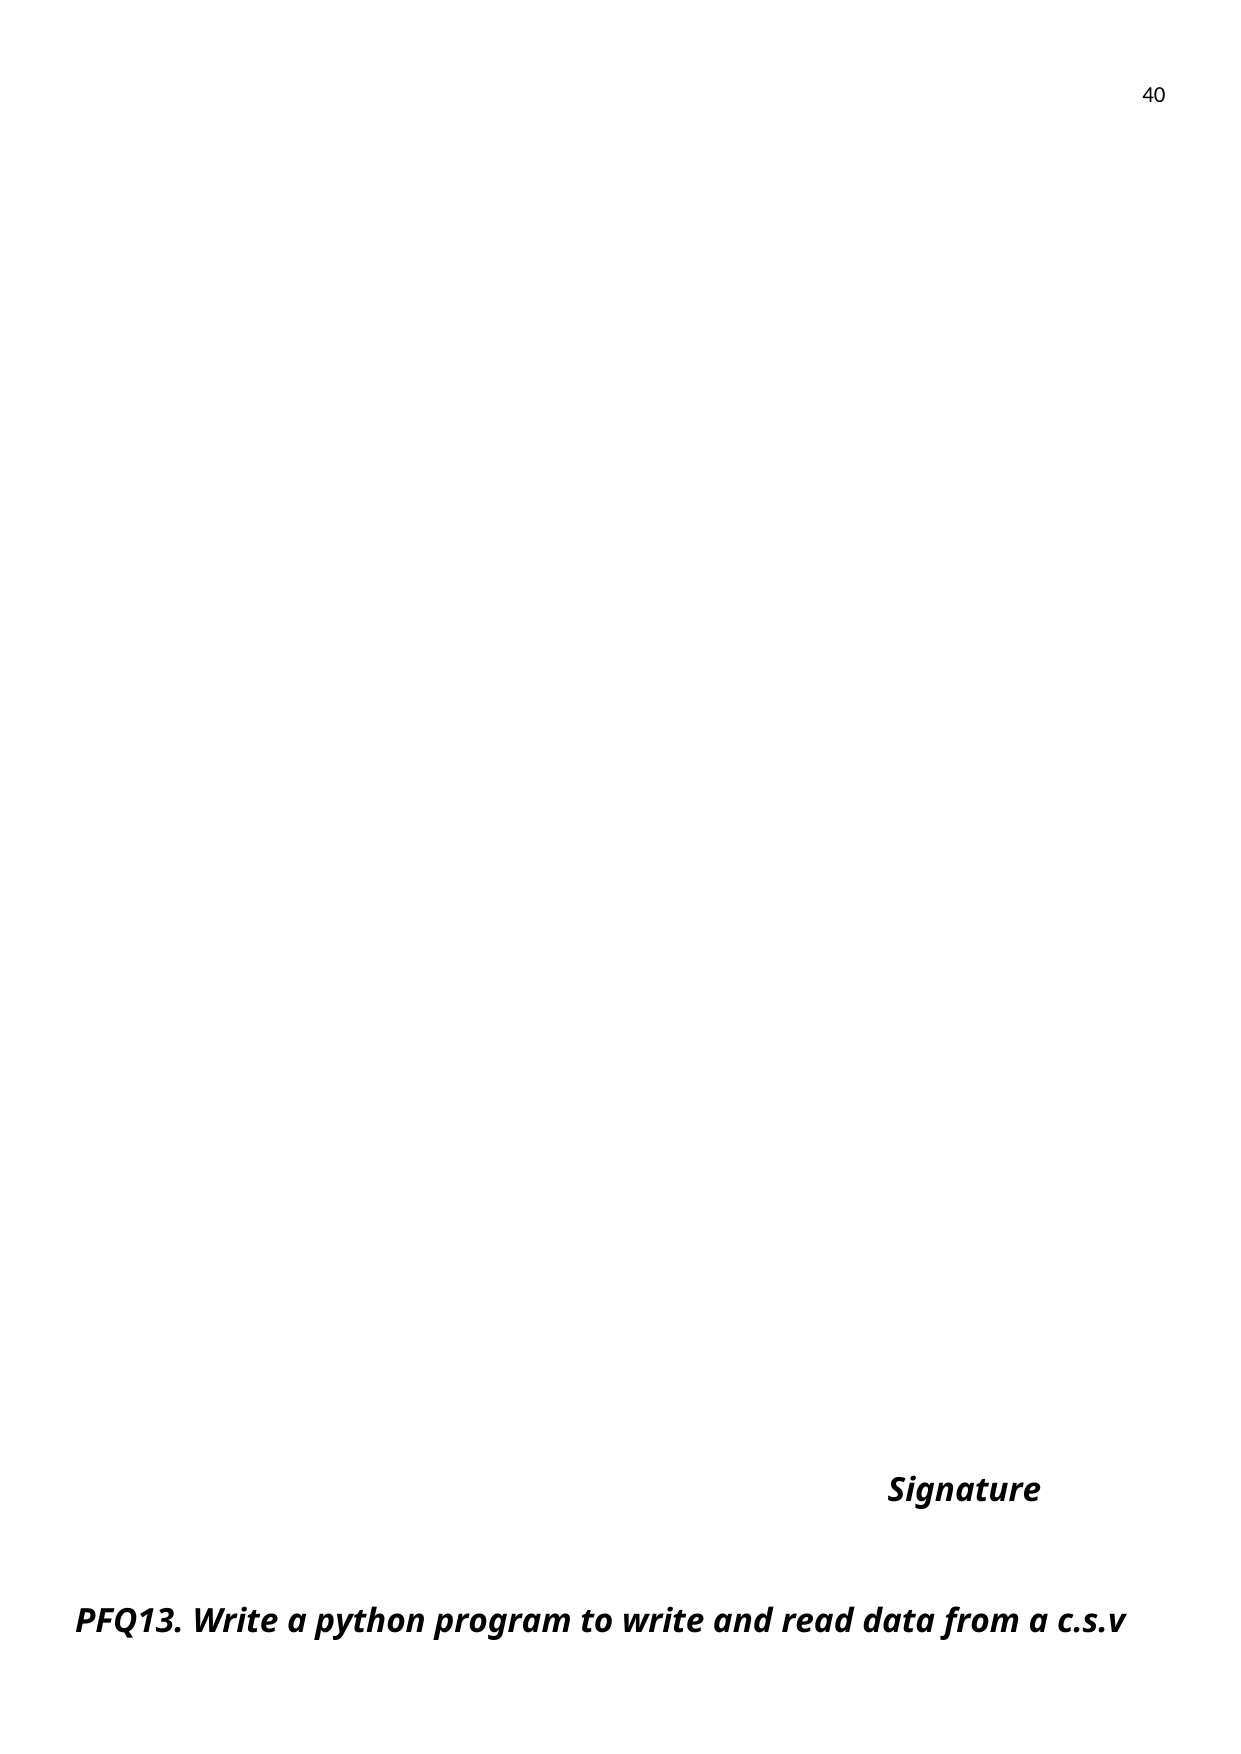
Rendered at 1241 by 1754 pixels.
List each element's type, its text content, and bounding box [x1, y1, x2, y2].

text PFQ13. Write a python program to write and read data from a c.s.v [75, 1597, 1165, 1643]
text Signature [75, 1466, 1165, 1511]
